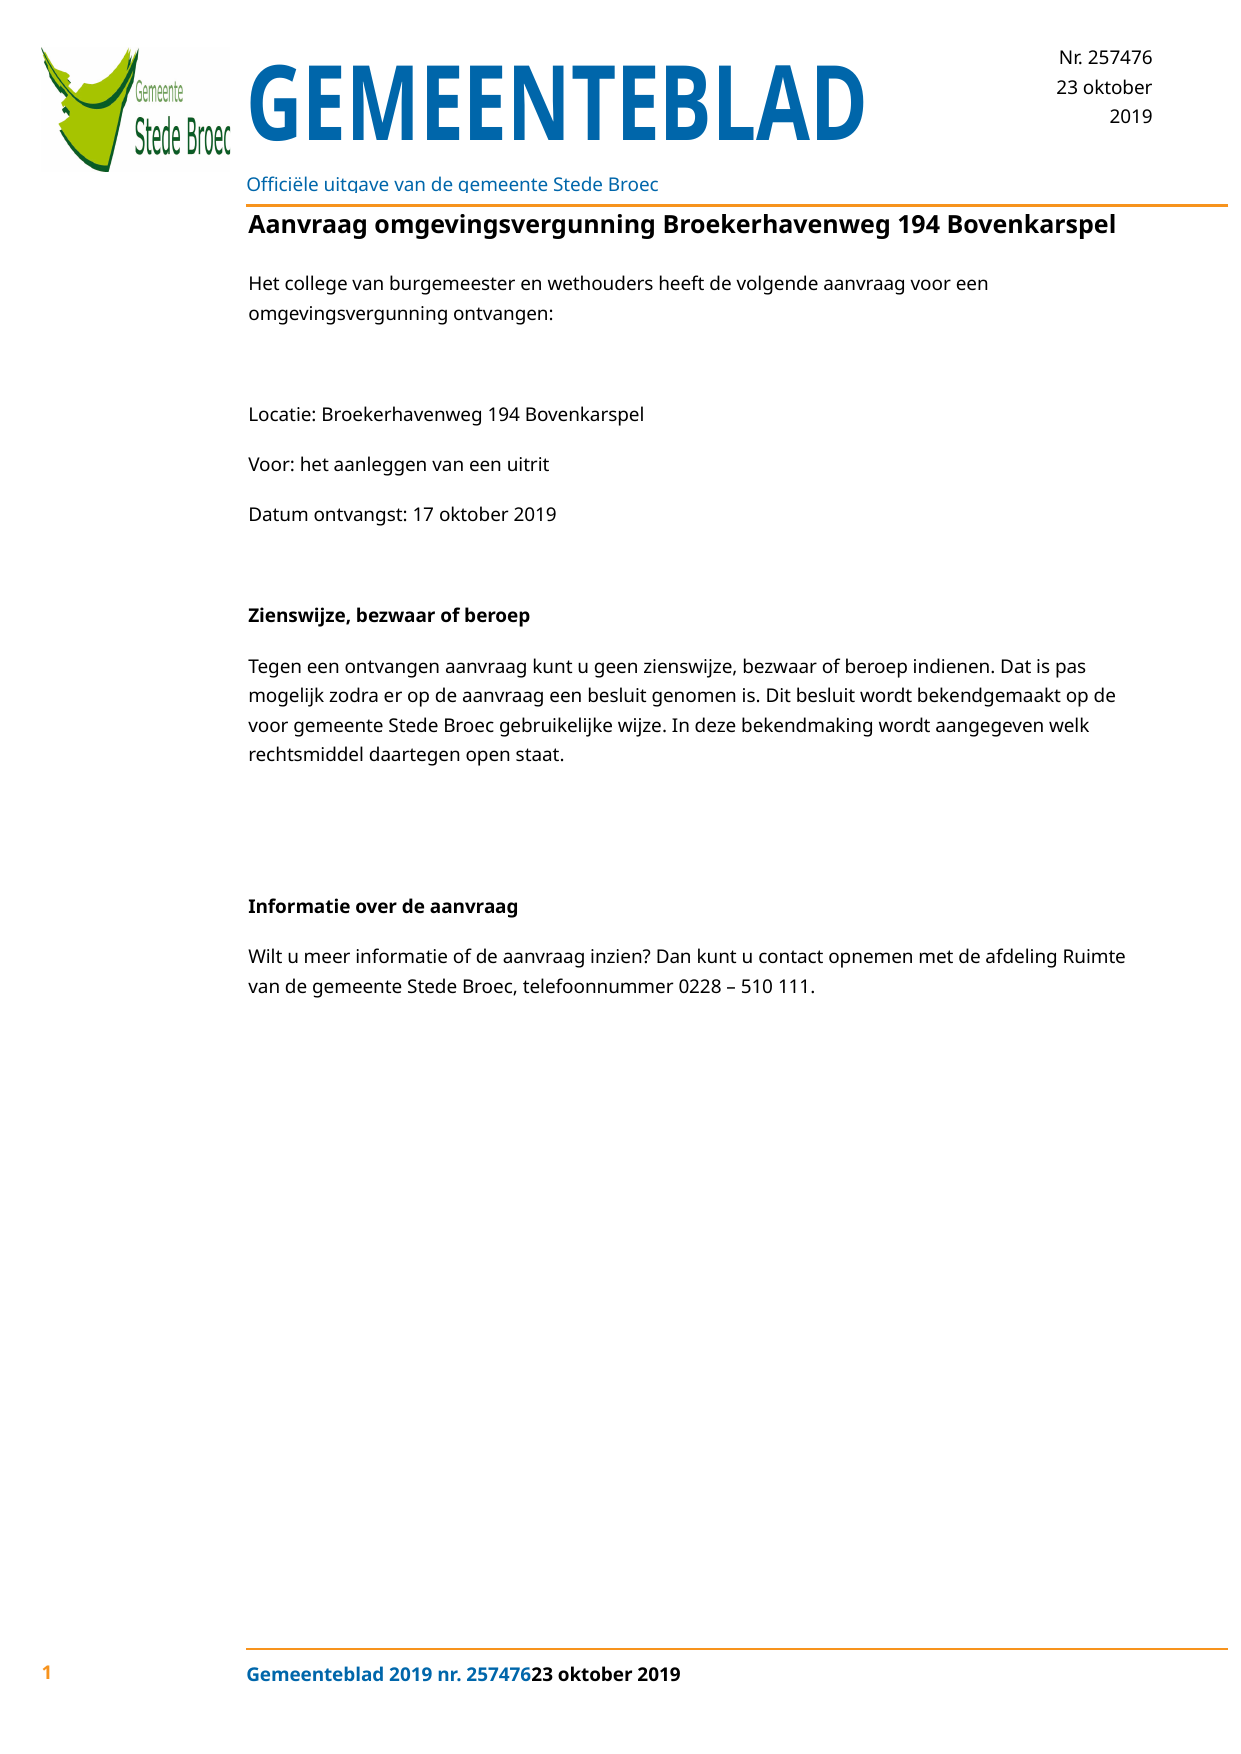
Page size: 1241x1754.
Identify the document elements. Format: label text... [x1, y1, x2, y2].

text Locatie: Broekerhavenweg 194 Bovenkarspel [248, 401, 1152, 426]
text Datum ontvangst: 17 oktober 2019 [248, 502, 1152, 527]
text Aanvraag omgevingsvergunning Broekerhavenweg 194 Bovenkarspel [248, 207, 1152, 241]
text Zienswijze, bezwaar of beroep [248, 602, 1152, 628]
text Informatie over de aanvraag [248, 893, 1152, 918]
text Het college van burgemeester en wethouders heeft de volgende aanvraag voor een omgevingsvergunning ontvangen: [248, 270, 1152, 326]
text Voor: het aanleggen van een uitrit [248, 451, 1152, 477]
text Tegen een ontvangen aanvraag kunt u geen zienswijze, bezwaar of beroep indienen. Dat is pas mogelijk zodra er op de aanvraag een besluit genomen is. Dit besluit wordt bekendgemaakt op de voor gemeente Stede Broec gebruikelijke wijze. In deze bekendmaking wordt aangegeven welk rechtsmiddel daartegen open staat. [248, 653, 1152, 767]
picture [41, 47, 231, 172]
text Wilt u meer informatie of de aanvraag inzien? Dan kunt u contact opnemen met de afdeling Ruimte van de gemeente Stede Broec, telefoonnummer 0228 – 510 111. [248, 943, 1152, 998]
